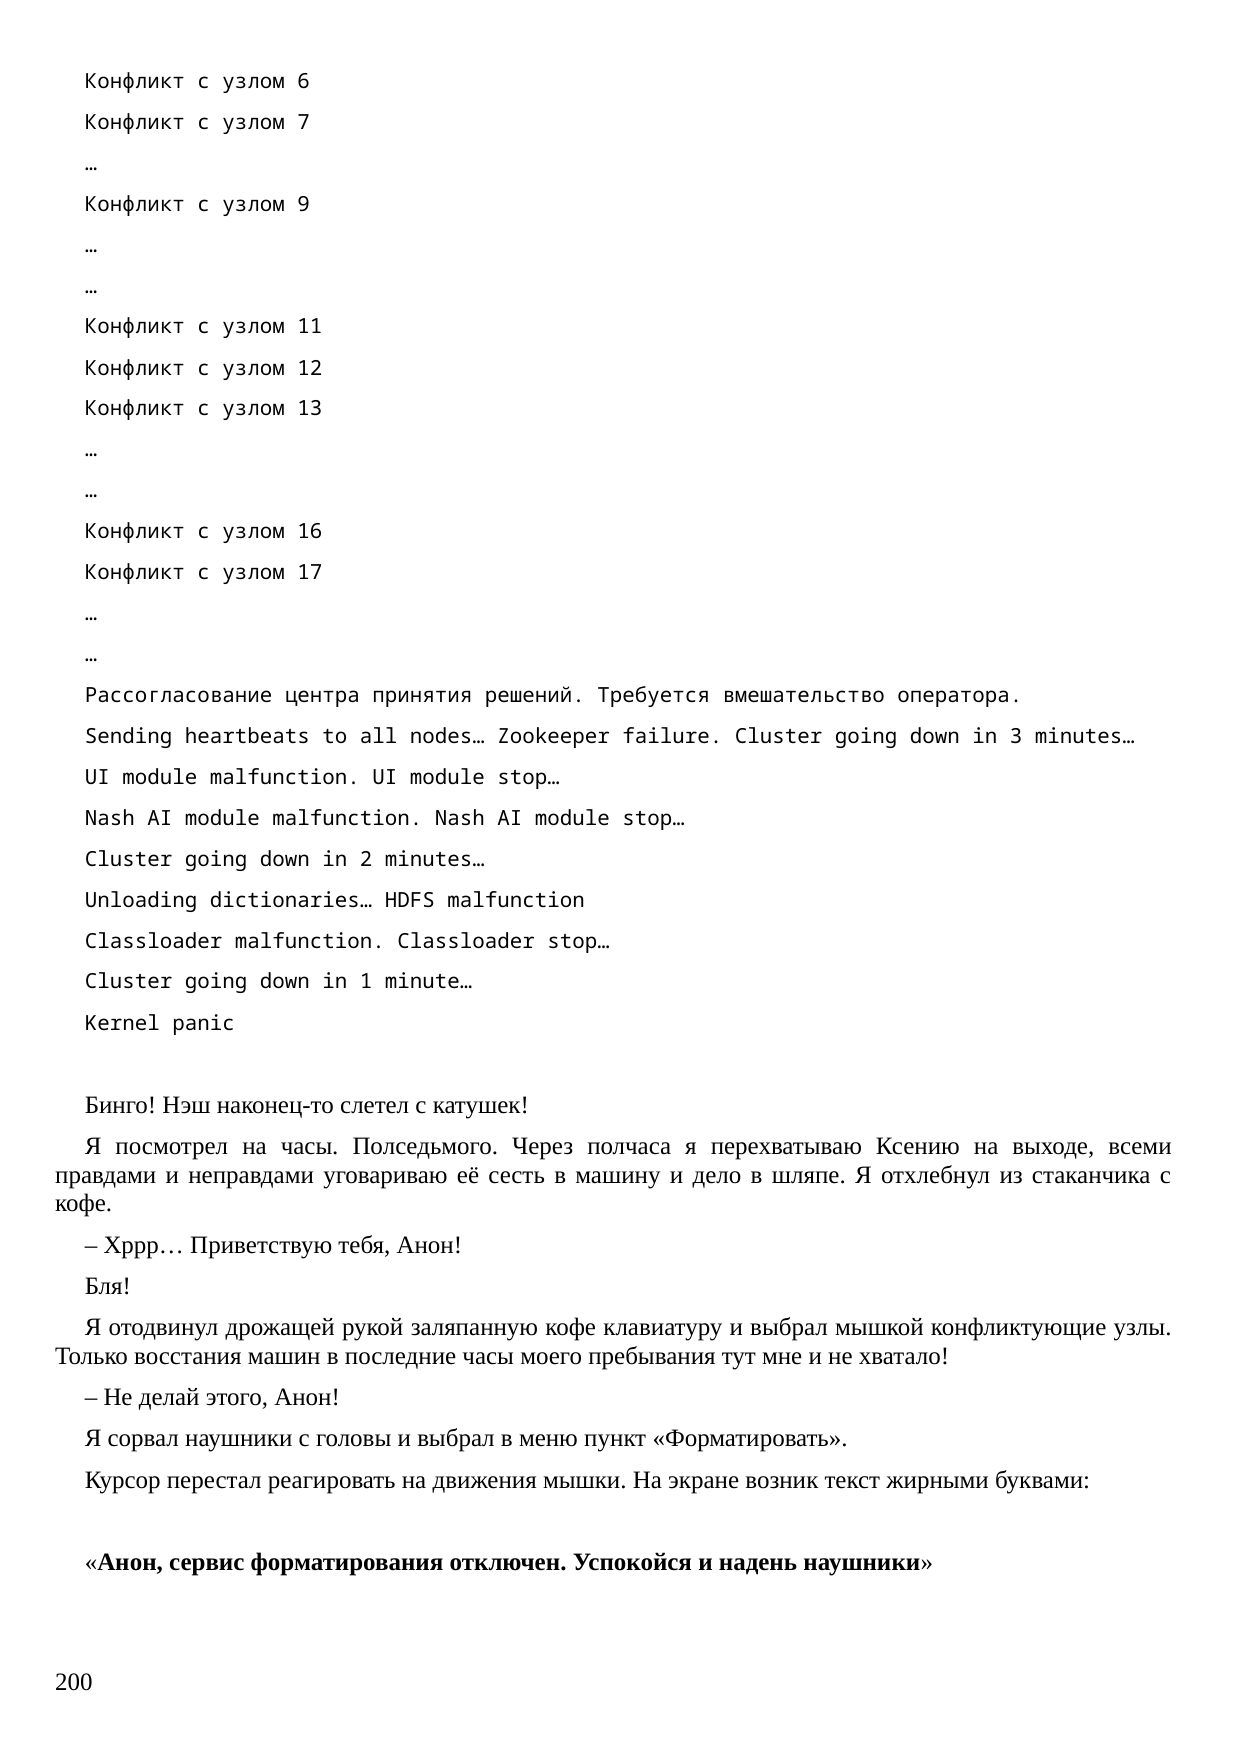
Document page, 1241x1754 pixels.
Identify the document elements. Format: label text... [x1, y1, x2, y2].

text – Не делай этого, Анон! [55, 1382, 1173, 1411]
text Я отодвинул дрожащей рукой заляпанную кофе клавиатуру и выбрал мышкой конфликтующие узлы. Только восстания машин в последние часы моего пребывания тут мне и не хватало! [55, 1312, 1173, 1370]
text Unloading dictionaries… HDFS malfunction [55, 885, 1173, 913]
text UI module malfunction. UI module stop… [55, 762, 1173, 790]
text … [55, 434, 1173, 463]
text Конфликт с узлом 9 [55, 189, 1173, 217]
text «Анон, сервис форматирования отключен. Успокойся и надень наушники» [55, 1547, 1173, 1576]
text Курсор перестал реагировать на движения мышки. На экране возник текст жирными буквами: [55, 1465, 1173, 1493]
text … [55, 598, 1173, 627]
text Конфликт с узлом 16 [55, 516, 1173, 545]
text Конфликт с узлом 12 [55, 353, 1173, 381]
text Я сорвал наушники с головы и выбрал в меню пункт «Форматировать». [55, 1423, 1173, 1452]
text Sending heartbeats to all nodes… Zookeeper failure. Cluster going down in 3 minutes… [55, 721, 1173, 749]
text Kernel panic [55, 1008, 1173, 1036]
text … [55, 148, 1173, 176]
text … [55, 639, 1173, 668]
text … [55, 230, 1173, 258]
text Конфликт с узлом 6 [55, 66, 1173, 94]
text Конфликт с узлом 13 [55, 393, 1173, 422]
text Бинго! Нэш наконец-то слетел с катушек! [55, 1090, 1173, 1118]
text Cluster going down in 1 minute… [55, 967, 1173, 995]
text – Хррр… Приветствую тебя, Анон! [55, 1230, 1173, 1258]
text Classloader malfunction. Classloader stop… [55, 926, 1173, 954]
text … [55, 271, 1173, 299]
text Nash AI module malfunction. Nash AI module stop… [55, 803, 1173, 831]
text Конфликт с узлом 17 [55, 557, 1173, 586]
text Рассогласование центра принятия решений. Требуется вмешательство оператора. [55, 680, 1173, 708]
text Бля! [55, 1271, 1173, 1300]
text Cluster going down in 2 minutes… [55, 844, 1173, 872]
text … [55, 475, 1173, 504]
text Конфликт с узлом 11 [55, 312, 1173, 340]
text Я посмотрел на часы. Полседьмого. Через полчаса я перехватываю Ксению на выходе, всеми правдами и неправдами уговариваю её сесть в машину и дело в шляпе. Я отхлебнул из стаканчика с кофе. [55, 1131, 1173, 1217]
text Конфликт с узлом 7 [55, 107, 1173, 135]
